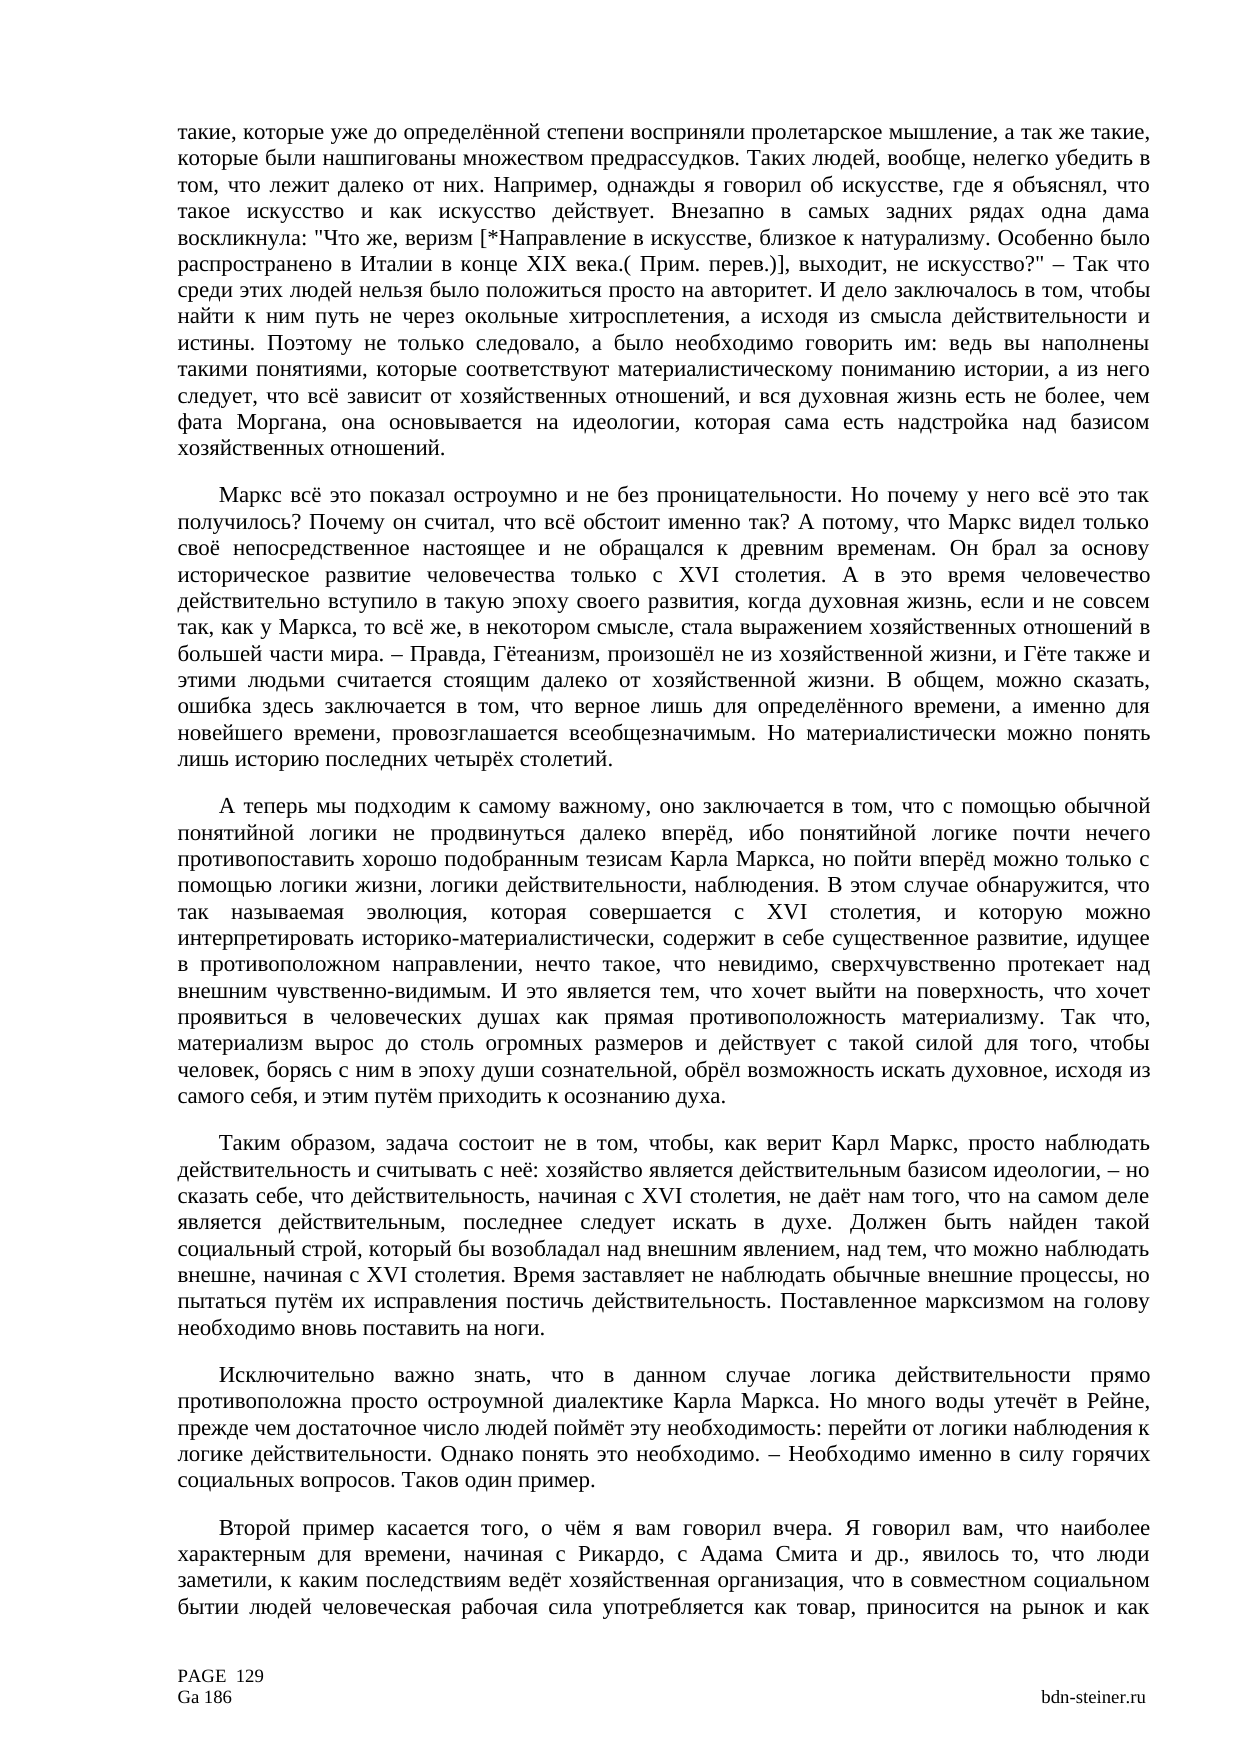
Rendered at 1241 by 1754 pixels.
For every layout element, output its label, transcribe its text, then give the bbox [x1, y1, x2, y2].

text Таким образом, задача состоит не в том, чтобы, как верит Карл Маркс, просто наблюдать действительность и считывать с неё: хозяйство является действительным базисом идеологии, – но сказать себе, что действительность, начиная с XVI столетия, не даёт нам того, что на самом деле является действительным, последнее следует искать в духе. Должен быть найден такой социальный строй, который бы возобладал над внешним явлением, над тем, что можно наблюдать внешне, начиная с XVI столетия. Время заставляет не наблюдать обычные внешние процессы, но пытаться путём их исправления постичь действительность. Поставленное марксизмом на голову необходимо вновь поставить на ноги. [177, 1129, 1152, 1340]
text Исключительно важно знать, что в данном случае логика действительности прямо противоположна просто остроумной диалектике Карла Маркса. Но много воды утечёт в Рейне, прежде чем достаточное число людей поймёт эту необходимость: перейти от логики наблюдения к логике действительности. Однако понять это необходимо. – Необходимо именно в силу горячих социальных вопросов. Таков один пример. [177, 1361, 1152, 1493]
text такие, которые уже до определённой степени восприняли пролетарское мышление, а так же такие, которые были нашпигованы множеством предрассудков. Таких людей, вообще, нелегко убедить в том, что лежит далеко от них. Например, однажды я говорил об искусстве, где я объяснял, что такое искусство и как искусство действует. Внезапно в самых задних рядах одна дама воскликнула: "Что же, веризм [*Направление в искусстве, близкое к натурализму. Особенно было распространено в Италии в конце XIX века.( Прим. перев.)], выходит, не искусство?" – Так что среди этих людей нельзя было положиться просто на авторитет. И дело заключалось в том, чтобы найти к ним путь не через окольные хитросплетения, а исходя из смысла действительности и истины. Поэтому не только следовало, а было необходимо говорить им: ведь вы наполнены такими понятиями, которые соответствуют материалистическому пониманию истории, а из него следует, что всё зависит от хозяйственных отношений, и вся духовная жизнь есть не более, чем фата Моргана, она основывается на идеологии, которая сама есть надстройка над базисом хозяйственных отношений. [177, 118, 1152, 461]
text Маркс всё это показал остроумно и не без проницательности. Но почему у него всё это так получилось? Почему он считал, что всё обстоит именно так? А потому, что Маркс видел только своё непосредственное настоящее и не обращался к древним временам. Он брал за основу историческое развитие человечества только с XVI столетия. А в это время человечество действительно вступило в такую эпоху своего развития, когда духовная жизнь, если и не совсем так, как у Маркса, то всё же, в некотором смысле, стала выражением хозяйственных отношений в большей части мира. – Правда, Гётеанизм, произошёл не из хозяйственной жизни, и Гёте также и этими людьми считается стоящим далеко от хозяйственной жизни. В общем, можно сказать, ошибка здесь заключается в том, что верное лишь для определённого времени, а именно для новейшего времени, провозглашается всеобщезначимым. Но материалистически можно понять лишь историю последних четырёх столетий. [177, 482, 1152, 771]
text А теперь мы подходим к самому важному, оно заключается в том, что с помощью обычной понятийной логики не продвинуться далеко вперёд, ибо понятийной логике почти нечего противопоставить хорошо подобранным тезисам Карла Маркса, но пойти вперёд можно только с помощью логики жизни, логики действительности, наблюдения. В этом случае обнаружится, что так называемая эволюция, которая совершается с XVI столетия, и которую можно интерпретировать историко-материалистически, содержит в себе существенное развитие, идущее в противоположном направлении, нечто такое, что невидимо, сверхчувственно протекает над внешним чувственно-видимым. И это является тем, что хочет выйти на поверхность, что хочет проявиться в человеческих душах как прямая противоположность материализму. Так что, материализм вырос до столь огромных размеров и действует с такой силой для того, чтобы человек, борясь с ним в эпоху души сознательной, обрёл возможность искать духовное, исходя из самого себя, и этим путём приходить к осознанию духа. [177, 792, 1152, 1108]
text Второй пример касается того, о чём я вам говорил вчера. Я говорил вам, что наиболее характерным для времени, начиная с Рикардо, с Адама Смита и др., явилось то, что люди заметили, к каким последствиям ведёт хозяйственная организация, что в совместном социальном бытии людей человеческая рабочая сила употребляется как товар, приносится на рынок и как [177, 1514, 1152, 1619]
